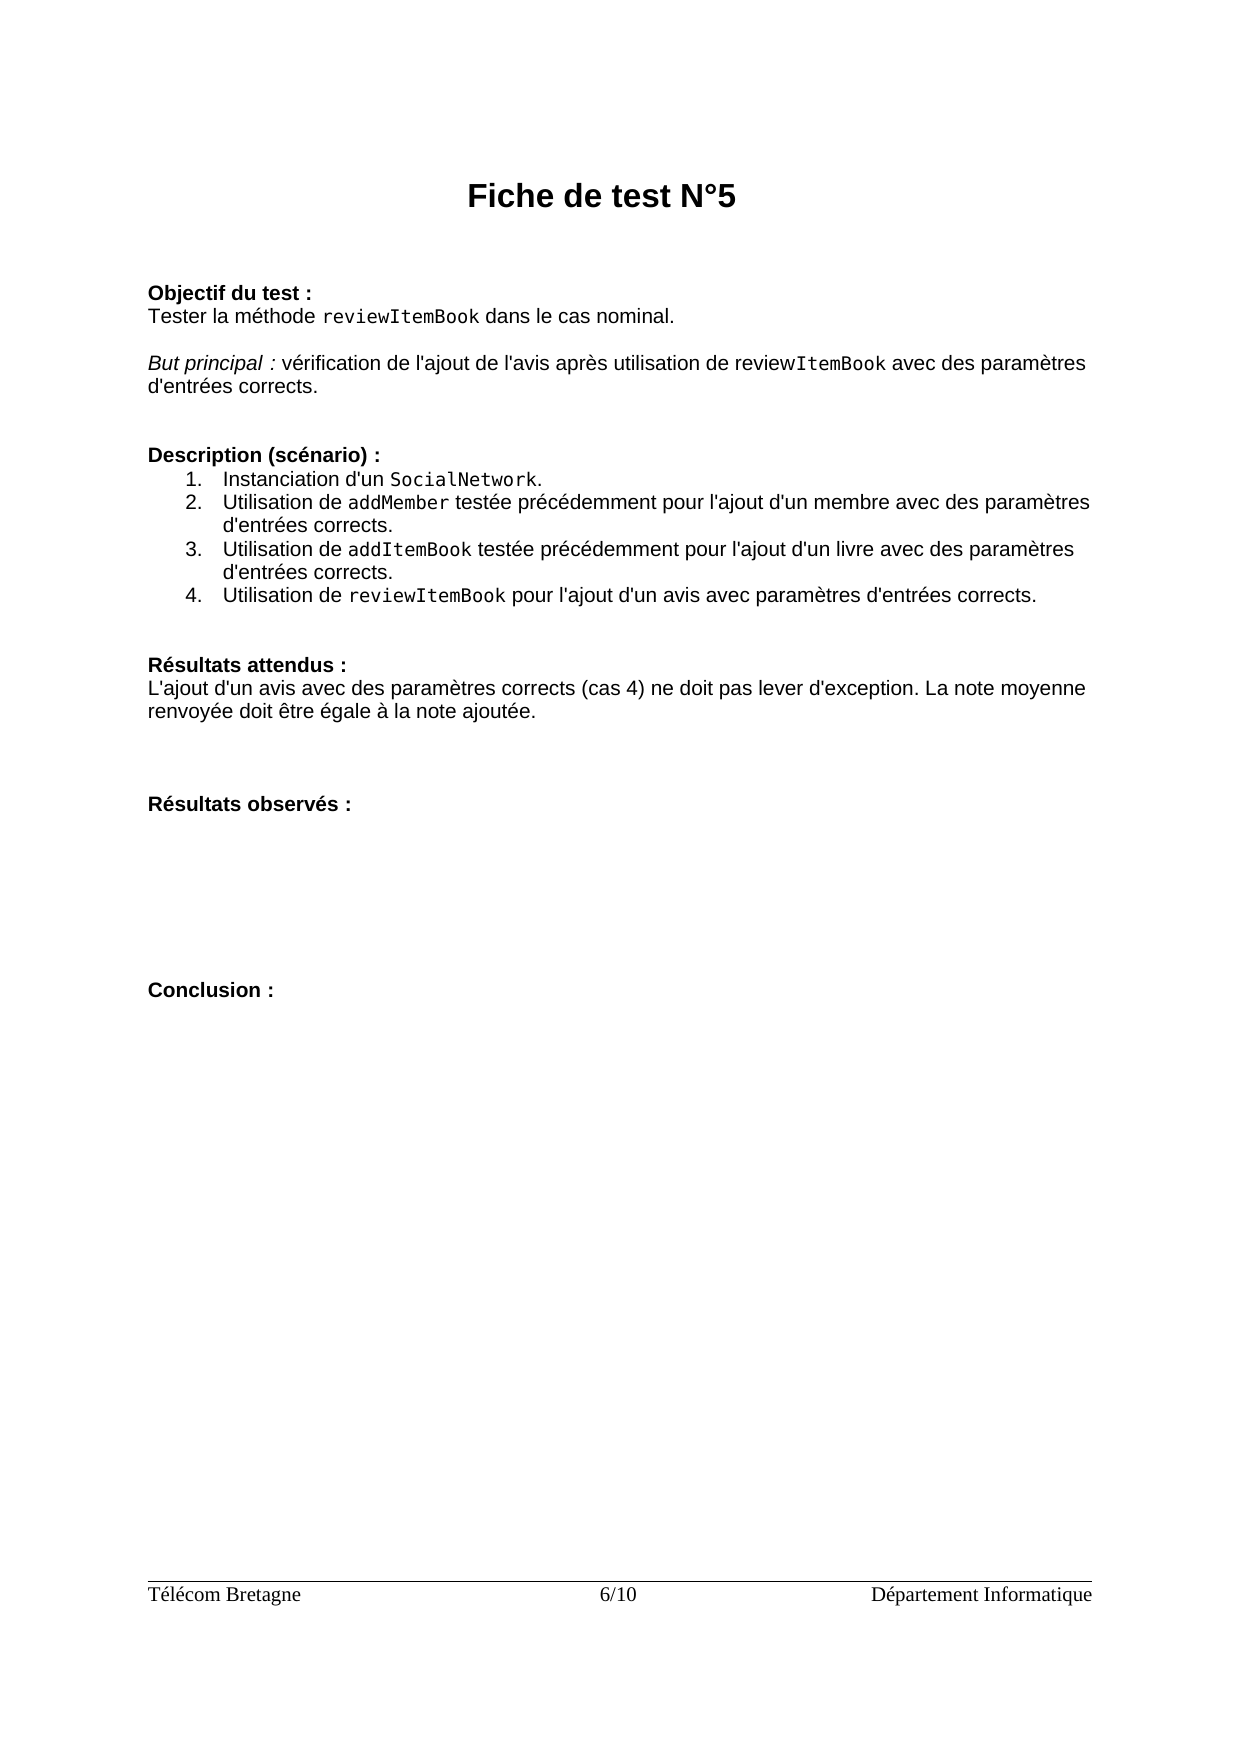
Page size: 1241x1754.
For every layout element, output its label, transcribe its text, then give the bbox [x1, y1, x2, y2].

subtitle Conclusion : [148, 979, 1092, 1002]
text Tester la méthode reviewItemBook dans le cas nominal. [148, 304, 1092, 328]
list Utilisation de reviewItemBook pour l'ajout d'un avis avec paramètres d'entrées corrects. [185, 584, 1092, 607]
text But principal : vérification de l'ajout de l'avis après utilisation de reviewItemBook avec des paramètres d'entrées corrects. [148, 351, 1092, 398]
text Résultats attendus : [148, 653, 1092, 677]
text L'ajout d'un avis avec des paramètres corrects (cas 4) ne doit pas lever d'exception. La note moyenne renvoyée doit être égale à la note ajoutée. [148, 677, 1092, 723]
text Résultats observés : [148, 793, 1092, 816]
text Objectif du test : [148, 281, 1092, 304]
list Utilisation de addMember testée précédemment pour l'ajout d'un membre avec des paramètres d'entrées corrects. [185, 491, 1092, 537]
text Description (scénario) : [148, 444, 1092, 467]
title Fiche de test N°5 [148, 177, 1092, 214]
list Utilisation de addItemBook testée précédemment pour l'ajout d'un livre avec des paramètres d'entrées corrects. [185, 537, 1092, 584]
list Instanciation d'un SocialNetwork. [185, 467, 1092, 491]
